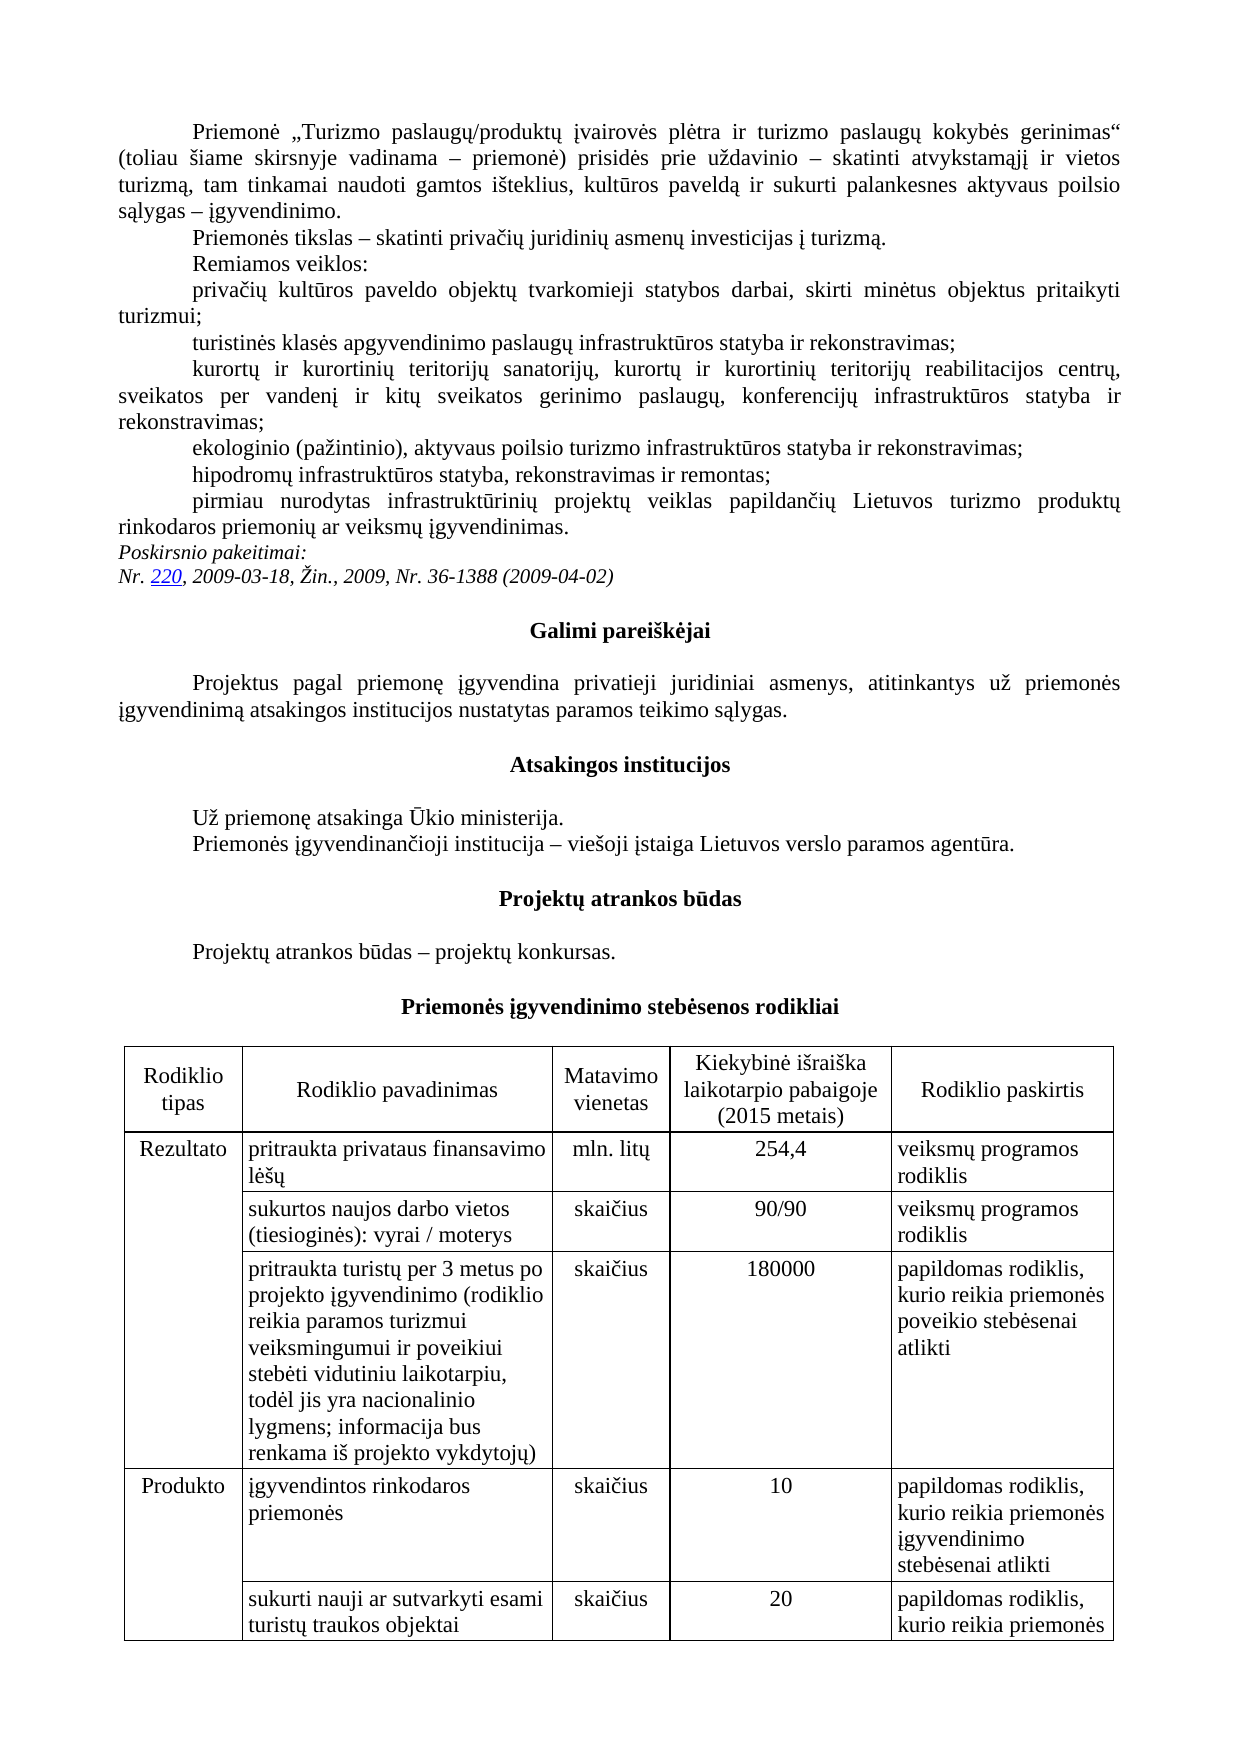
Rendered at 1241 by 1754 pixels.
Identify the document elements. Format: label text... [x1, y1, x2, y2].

text Remiamos veiklos: [118, 250, 1122, 276]
text Atsakingos institucijos [118, 751, 1122, 777]
text Priemonės įgyvendinimo stebėsenos rodikliai [118, 993, 1122, 1019]
text Poskirsnio pakeitimai: [118, 540, 1122, 564]
table_cell papildomas rodiklis, kurio reikia priemonės [892, 1582, 1113, 1640]
text Nr. 220, 2009-03-18, Žin., 2009, Nr. 36-1388 (2009-04-02) [118, 564, 1122, 588]
table_cell skaičius [553, 1469, 669, 1581]
table_cell papildomas rodiklis, kurio reikia priemonės poveikio stebėsenai atlikti [892, 1252, 1113, 1468]
text Priemonė „Turizmo paslaugų/produktų įvairovės plėtra ir turizmo paslaugų kokybės gerinimas“ (toliau šiame skirsnyje vadinama – priemonė) prisidės prie uždavinio – skatinti atvykstamąjį ir vietos turizmą, tam tinkamai naudoti gamtos išteklius, kultūros paveldą ir sukurti palankesnes aktyvaus poilsio sąlygas – įgyvendinimo. [118, 118, 1122, 223]
table_cell 10 [671, 1469, 891, 1581]
text hipodromų infrastruktūros statyba, rekonstravimas ir remontas; [118, 461, 1122, 487]
table_cell įgyvendintos rinkodaros priemonės [243, 1469, 552, 1581]
table_cell sukurtos naujos darbo vietos (tiesioginės): vyrai / moterys [243, 1192, 552, 1251]
text Už priemonę atsakinga Ūkio ministerija. [118, 803, 1122, 830]
text privačių kultūros paveldo objektų tvarkomieji statybos darbai, skirti minėtus objektus pritaikyti turizmui; [118, 276, 1122, 329]
table_header Rodiklio pavadinimas [243, 1047, 552, 1131]
table_header Matavimo vienetas [553, 1047, 669, 1131]
text turistinės klasės apgyvendinimo paslaugų infrastruktūros statyba ir rekonstravimas; [118, 329, 1122, 355]
table_cell pritraukta privataus finansavimo lėšų [243, 1133, 552, 1191]
text Projektų atrankos būdas – projektų konkursas. [118, 938, 1122, 964]
text Projektus pagal priemonę įgyvendina privatieji juridiniai asmenys, atitinkantys už priemonės įgyvendinimą atsakingos institucijos nustatytas paramos teikimo sąlygas. [118, 669, 1122, 722]
text Projektų atrankos būdas [118, 885, 1122, 911]
table_cell veiksmų programos rodiklis [892, 1192, 1113, 1251]
text Galimi pareiškėjai [118, 617, 1122, 643]
table_cell pritraukta turistų per 3 metus po projekto įgyvendinimo (rodiklio reikia paramos turizmui veiksmingumui ir poveikiui stebėti vidutiniu laikotarpiu, todėl jis yra nacionalinio lygmens; informacija bus renkama iš projekto vykdytojų) [243, 1252, 552, 1468]
table_cell 254,4 [671, 1133, 891, 1191]
table_cell 90/90 [671, 1192, 891, 1251]
table_cell papildomas rodiklis, kurio reikia priemonės įgyvendinimo stebėsenai atlikti [892, 1469, 1113, 1581]
text pirmiau nurodytas infrastruktūrinių projektų veiklas papildančių Lietuvos turizmo produktų rinkodaros priemonių ar veiksmų įgyvendinimas. [118, 487, 1122, 540]
table_header Rodiklio paskirtis [892, 1047, 1113, 1131]
table_cell skaičius [553, 1582, 669, 1640]
table_header Kiekybinė išraiška laikotarpio pabaigoje (2015 metais) [671, 1047, 891, 1131]
table_cell 20 [671, 1582, 891, 1640]
table_cell Produkto [125, 1469, 242, 1640]
table_cell veiksmų programos rodiklis [892, 1133, 1113, 1191]
text Priemonės tikslas – skatinti privačių juridinių asmenų investicijas į turizmą. [118, 223, 1122, 250]
text kurortų ir kurortinių teritorijų sanatorijų, kurortų ir kurortinių teritorijų reabilitacijos centrų, sveikatos per vandenį ir kitų sveikatos gerinimo paslaugų, konferencijų infrastruktūros statyba ir rekonstravimas; [118, 355, 1122, 434]
table_cell sukurti nauji ar sutvarkyti esami turistų traukos objektai [243, 1582, 552, 1640]
text Priemonės įgyvendinančioji institucija – viešoji įstaiga Lietuvos verslo paramos agentūra. [118, 830, 1122, 856]
table_cell Rezultato [125, 1133, 242, 1468]
table_header Rodiklio tipas [125, 1047, 242, 1131]
table_cell skaičius [553, 1252, 669, 1468]
table_cell mln. litų [553, 1133, 669, 1191]
table_cell 180000 [671, 1252, 891, 1468]
table_cell skaičius [553, 1192, 669, 1251]
text ekologinio (pažintinio), aktyvaus poilsio turizmo infrastruktūros statyba ir rekonstravimas; [118, 434, 1122, 461]
